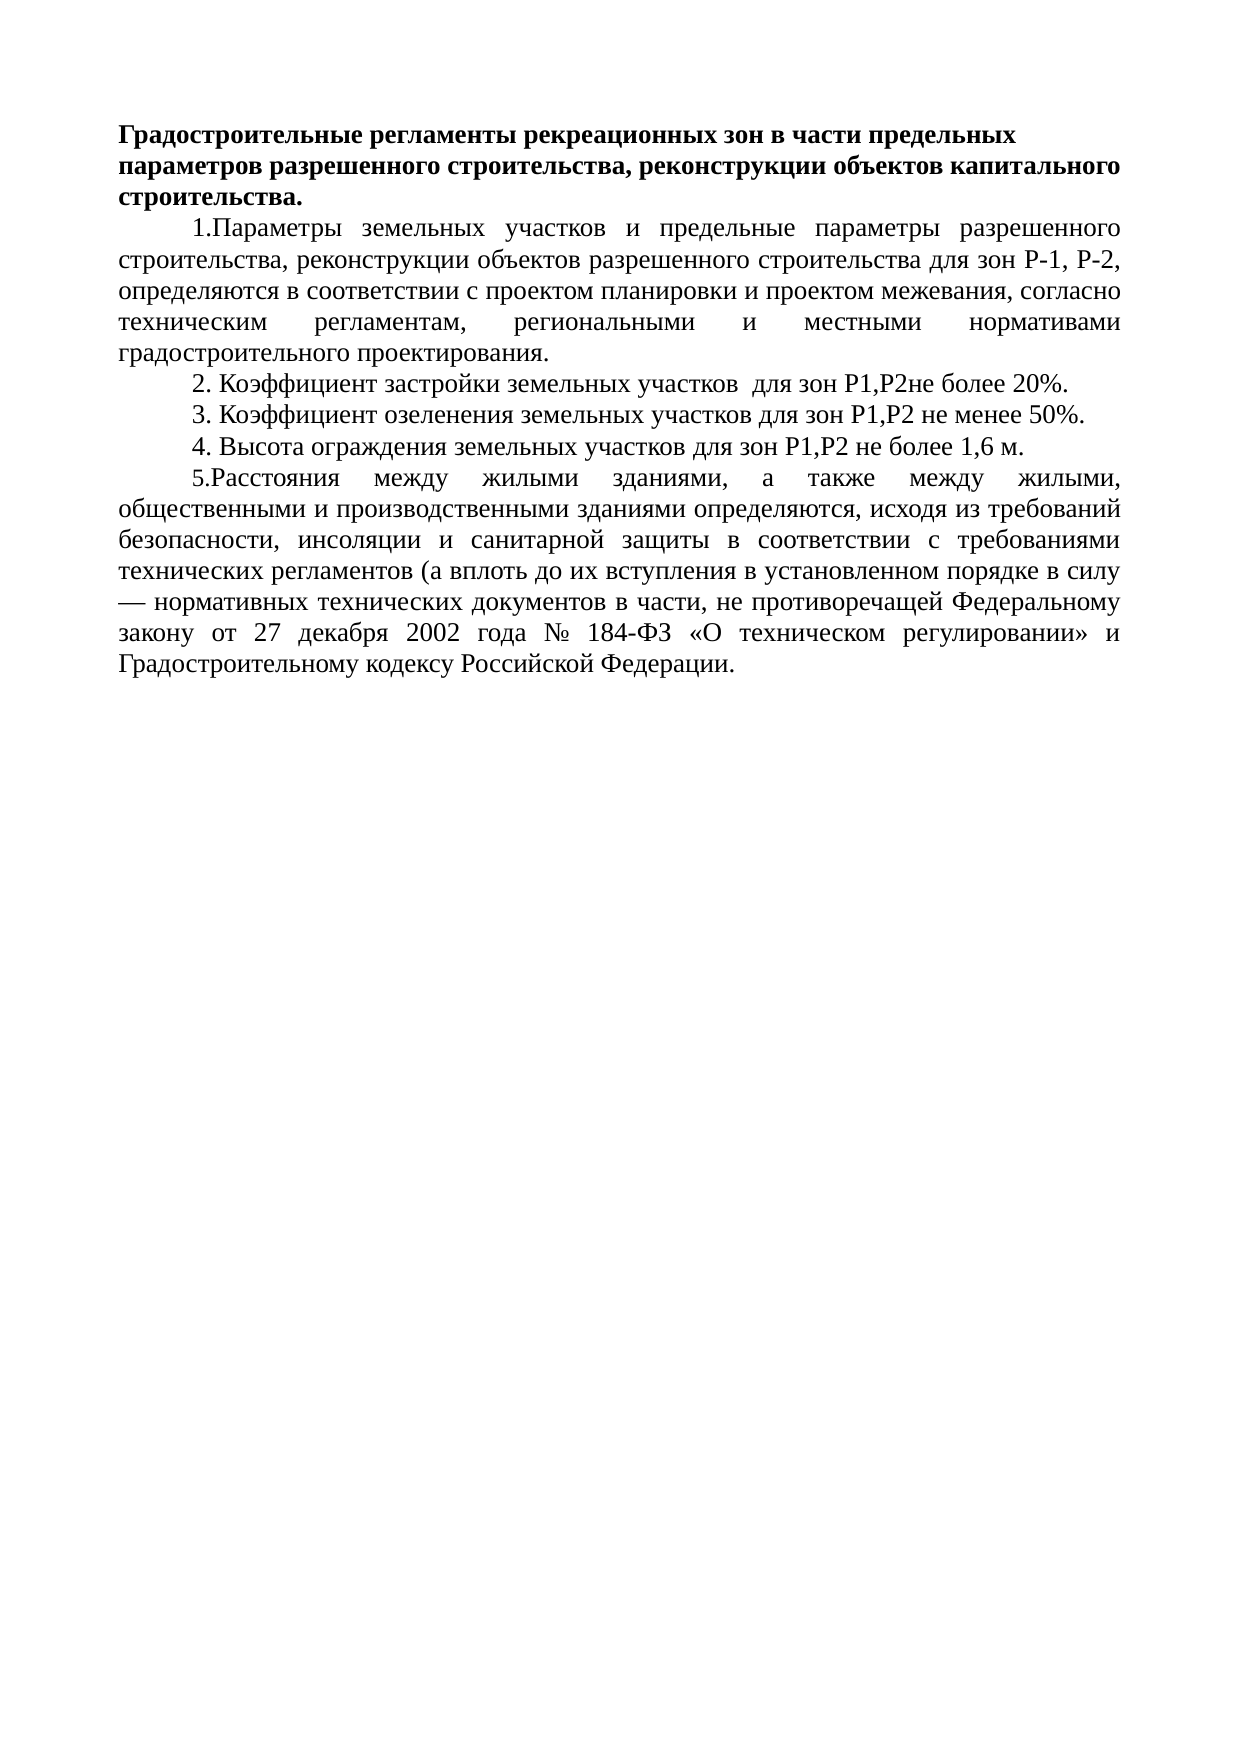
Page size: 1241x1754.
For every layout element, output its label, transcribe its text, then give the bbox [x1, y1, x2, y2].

text 3. Коэффициент озеленения земельных участков для зон Р1,Р2 не менее 50%. [118, 398, 1122, 429]
text 1.Параметры земельных участков и предельные параметры разрешенного строительства, реконструкции объектов разрешенного строительства для зон Р-1, Р-2, определяются в соответствии с проектом планировки и проектом межевания, согласно техническим регламентам, региональными и местными нормативами градостроительного проектирования. [118, 212, 1122, 367]
text Градостроительные регламенты рекреационных зон в части предельных параметров разрешенного строительства, реконструкции объектов капитального строительства. [118, 118, 1122, 212]
text 4. Высота ограждения земельных участков для зон Р1,Р2 не более 1,6 м. [118, 429, 1122, 461]
text 2. Коэффициент застройки земельных участков для зон Р1,Р2не более 20%. [118, 367, 1122, 398]
text 5.Расстояния между жилыми зданиями, а также между жилыми, общественными и производственными зданиями определяются, исходя из требований безопасности, инсоляции и санитарной защиты в соответствии с требованиями технических регламентов (а вплоть до их вступления в установленном порядке в силу — нормативных технических документов в части, не противоречащей Федеральному закону от 27 декабря 2002 года № 184-ФЗ «О техническом регулировании» и Градостроительному кодексу Российской Федерации. [118, 461, 1122, 679]
